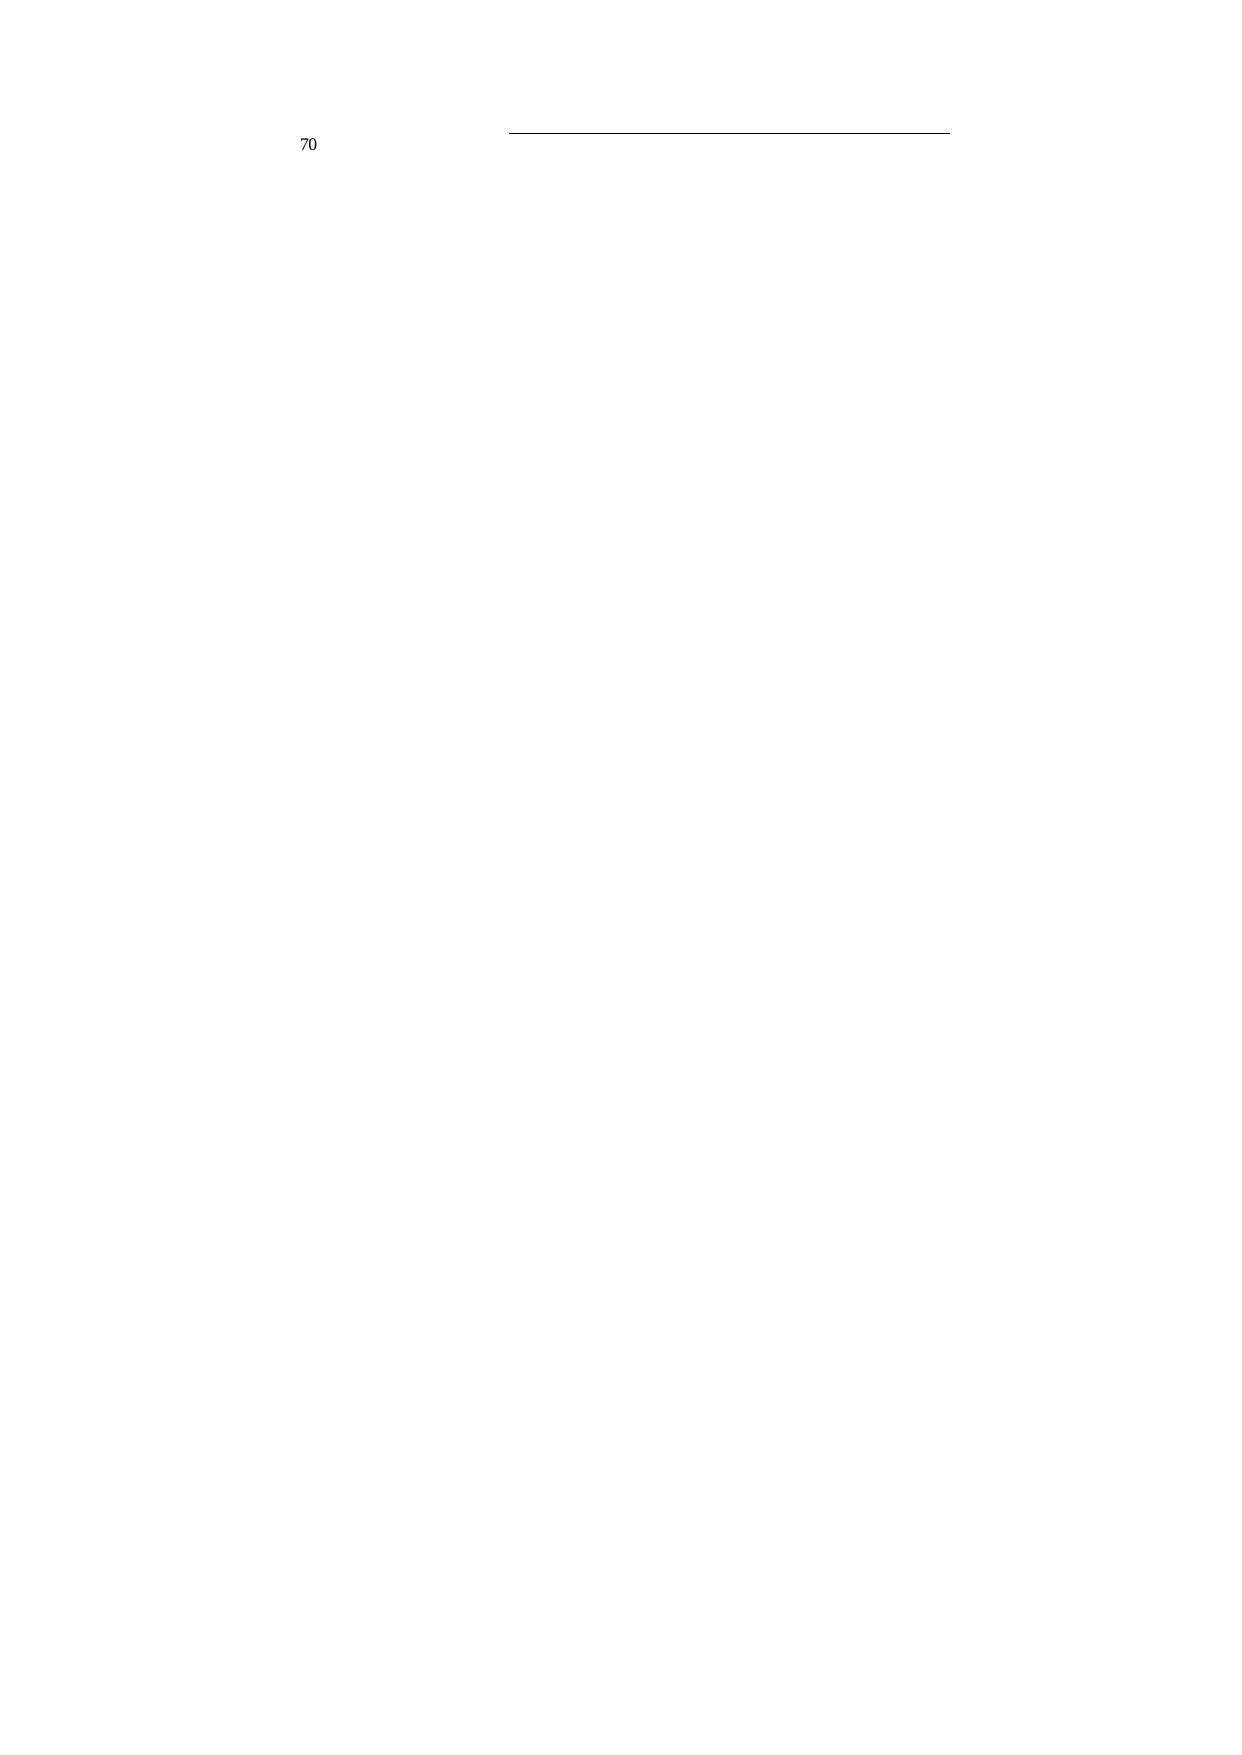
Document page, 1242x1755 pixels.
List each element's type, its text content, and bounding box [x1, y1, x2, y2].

text 70 [174, 134, 443, 154]
